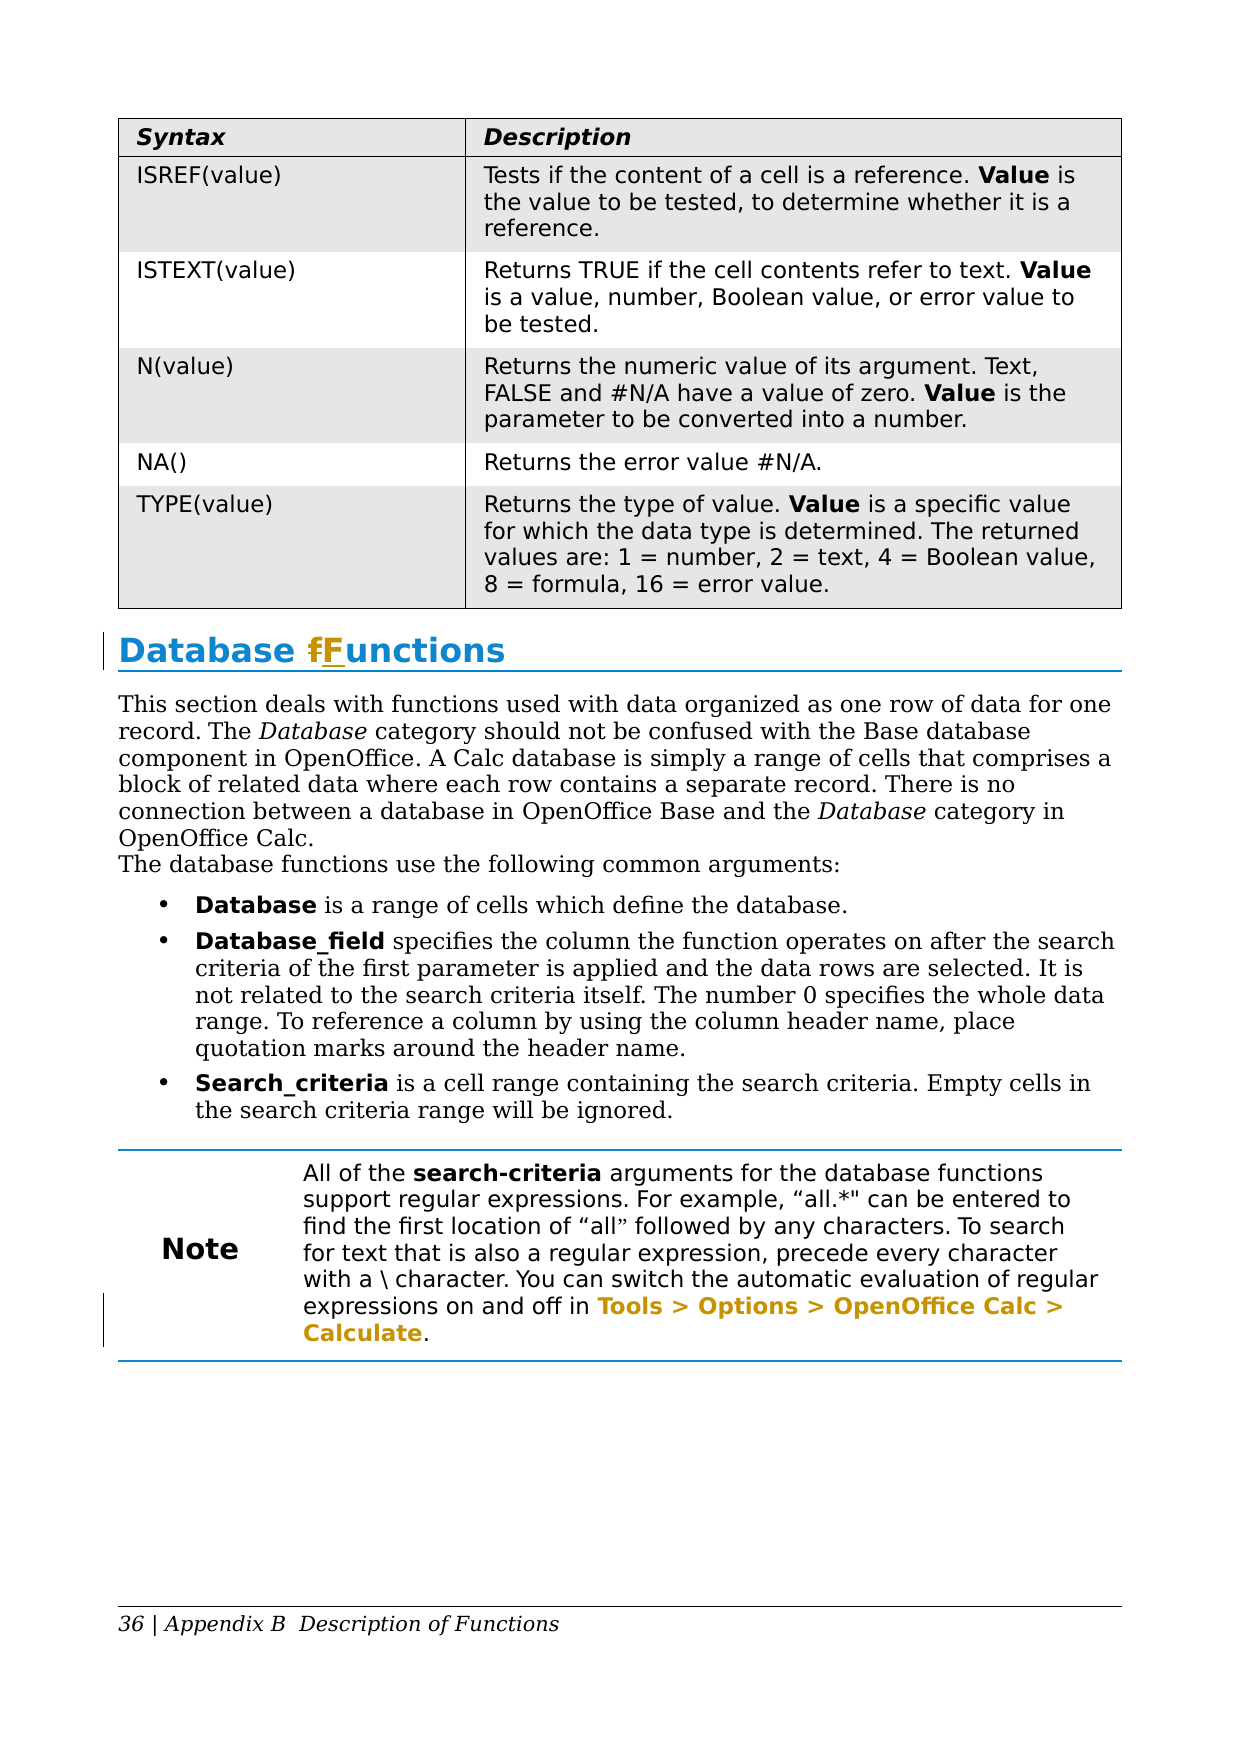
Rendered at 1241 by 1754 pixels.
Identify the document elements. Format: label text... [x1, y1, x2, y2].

table_header Note [118, 1151, 281, 1360]
table_cell N(value) [119, 348, 465, 443]
text This section deals with functions used with data organized as one row of data for one record. The Database category should not be confused with the Base database component in OpenOffice. A Calc database is simply a range of cells that comprises a block of related data where each row contains a separate record. There is no connection between a database in OpenOffice Base and the Database category in OpenOffice Calc. [118, 691, 1122, 851]
table_cell ISREF(value) [119, 157, 465, 252]
table_cell Tests if the content of a cell is a reference. Value is the value to be tested, to determine whether it is a reference. [466, 157, 1121, 252]
table_cell NA() [119, 443, 465, 486]
table_header Description [466, 119, 1121, 156]
subtitle Database Functions [118, 632, 1122, 670]
text The database functions use the following common arguments: [118, 851, 1122, 878]
list Database is a range of cells which define the database. [156, 891, 1122, 920]
table_cell Returns TRUE if the cell contents refer to text. Value is a value, number, Boolean value, or error value to be tested. [466, 252, 1121, 348]
table_cell TYPE(value) [119, 486, 465, 608]
table_cell Returns the numeric value of its argument. Text, FALSE and #N/A have a value of zero. Value is the parameter to be converted into a number. [466, 348, 1121, 443]
list Database_field specifies the column the function operates on after the search criteria of the first parameter is applied and the data rows are selected. It is not related to the search criteria itself. The number 0 specifies the whole data range. To reference a column by using the column header name, place quotation marks around the header name. [156, 926, 1122, 1062]
list Search_criteria is a cell range containing the search criteria. Empty cells in the search criteria range will be ignored. [156, 1068, 1122, 1124]
table_cell Returns the type of value. Value is a specific value for which the data type is determined. The returned values are: 1 = number, 2 = text, 4 = Boolean value, 8 = formula, 16 = error value. [466, 486, 1121, 608]
table_cell ISTEXT(value) [119, 252, 465, 348]
table_header All of the search-criteria arguments for the database functions support regular expressions. For example, “all.*" can be entered to find the first location of “all” followed by any characters. To search for text that is also a regular expression, precede every character with a \ character. You can switch the automatic evaluation of regular expressions on and off in Tools > Options > OpenOffice Calc > Calculate. [281, 1151, 1122, 1360]
table_cell Returns the error value #N/A. [466, 443, 1121, 486]
table_header Syntax [119, 119, 465, 156]
